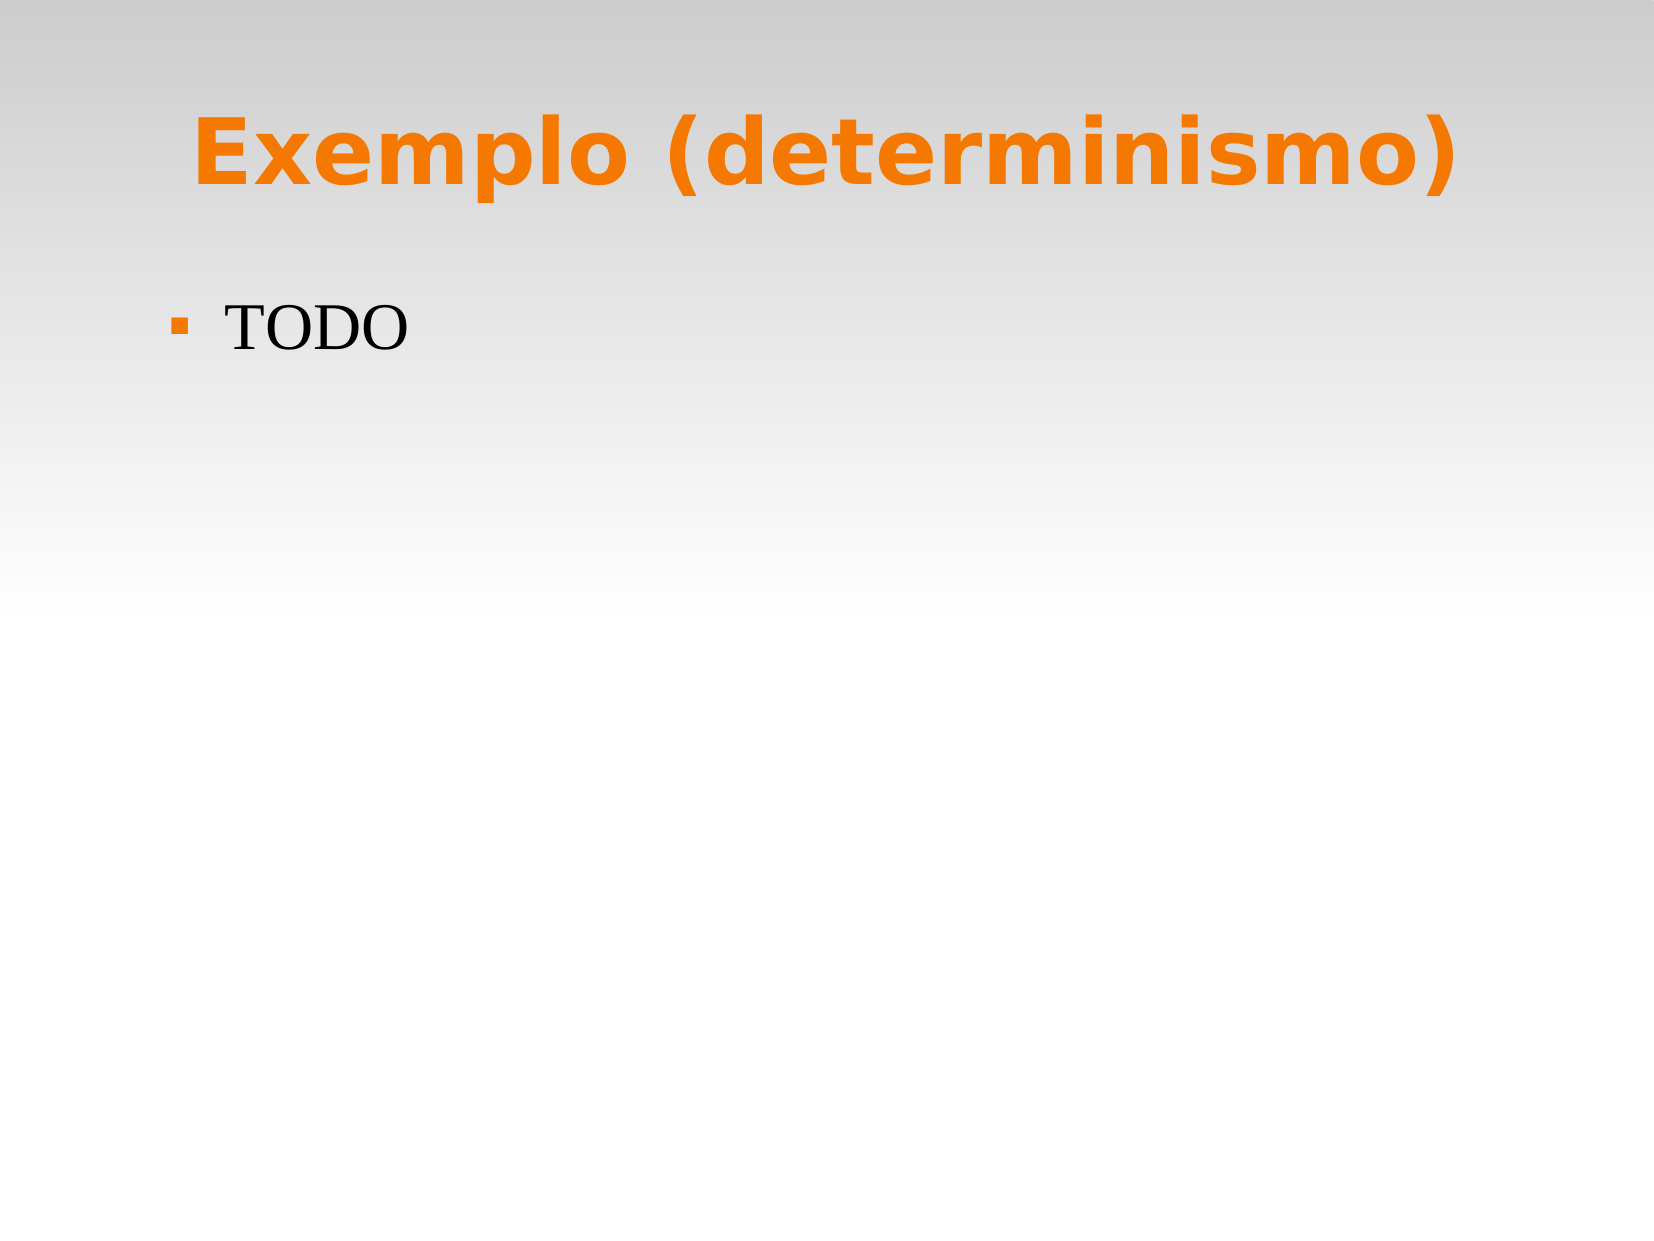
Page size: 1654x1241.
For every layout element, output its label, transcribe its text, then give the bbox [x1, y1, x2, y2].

title Exemplo (determinismo) [82, 49, 1571, 257]
list TODO [82, 290, 1571, 1109]
